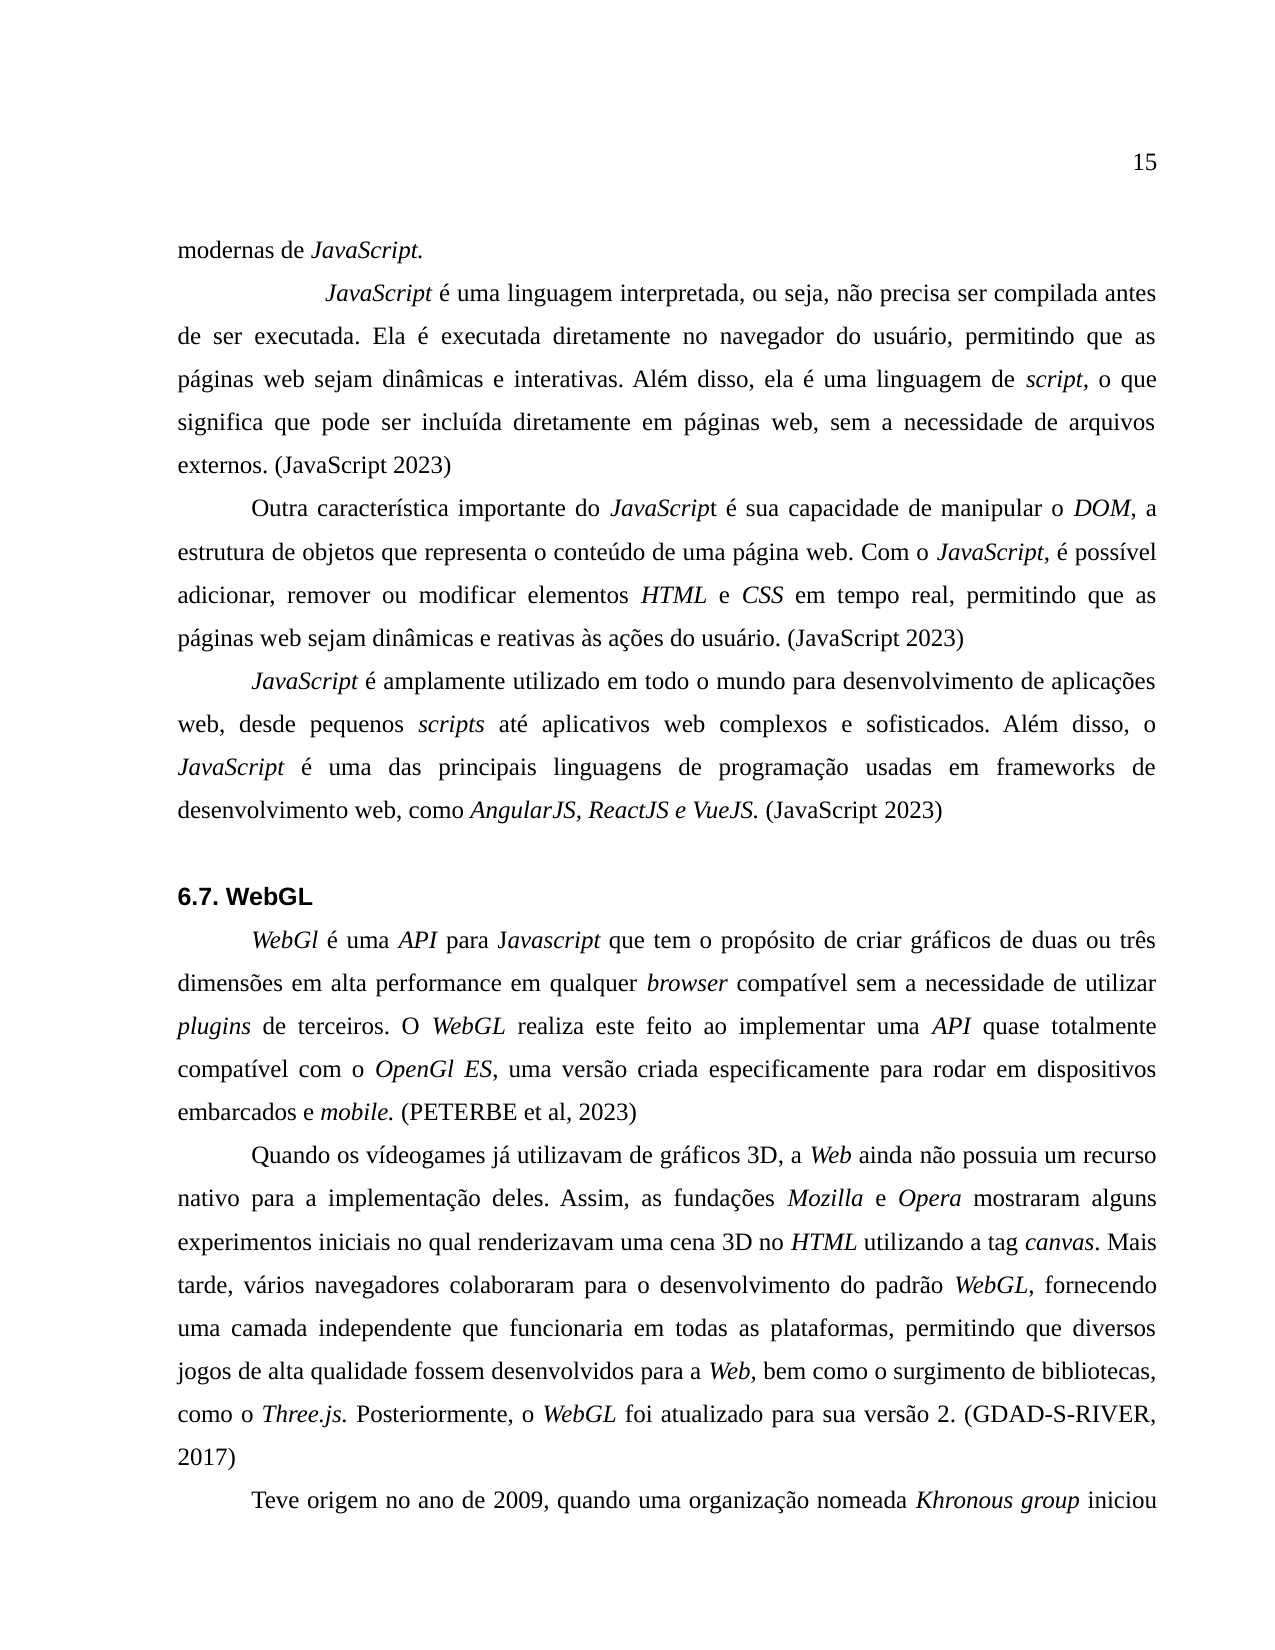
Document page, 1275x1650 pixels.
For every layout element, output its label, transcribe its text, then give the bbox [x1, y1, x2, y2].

text WebGl é uma API para Javascript que tem o propósito de criar gráficos de duas ou três dimensões em alta performance em qualquer browser compatível sem a necessidade de utilizar plugins de terceiros. O WebGL realiza este feito ao implementar uma API quase totalmente compatível com o OpenGl ES, uma versão criada especificamente para rodar em dispositivos embarcados e mobile. (PETERBE et al, 2023) [177, 925, 1157, 1126]
text JavaScript é amplamente utilizado em todo o mundo para desenvolvimento de aplicações web, desde pequenos scripts até aplicativos web complexos e sofisticados. Além disso, o JavaScript é uma das principais linguagens de programação usadas em frameworks de desenvolvimento web, como AngularJS, ReactJS e VueJS. (JavaScript 2023) [177, 666, 1157, 824]
text Teve origem no ano de 2009, quando uma organização nomeada Khronous group iniciou [177, 1485, 1157, 1514]
text JavaScript é uma linguagem interpretada, ou seja, não precisa ser compilada antes de ser executada. Ela é executada diretamente no navegador do usuário, permitindo que as páginas web sejam dinâmicas e interativas. Além disso, ela é uma linguagem de script, o que significa que pode ser incluída diretamente em páginas web, sem a necessidade de arquivos externos. (JavaScript 2023) [177, 278, 1157, 479]
text Outra característica importante do JavaScript é sua capacidade de manipular o DOM, a estrutura de objetos que representa o conteúdo de uma página web. Com o JavaScript, é possível adicionar, remover ou modificar elementos HTML e CSS em tempo real, permitindo que as páginas web sejam dinâmicas e reativas às ações do usuário. (JavaScript 2023) [177, 493, 1157, 652]
text modernas de JavaScript. [177, 235, 1157, 263]
text Quando os vídeogames já utilizavam de gráficos 3D, a Web ainda não possuia um recurso nativo para a implementação deles. Assim, as fundações Mozilla e Opera mostraram alguns experimentos iniciais no qual renderizavam uma cena 3D no HTML utilizando a tag canvas. Mais tarde, vários navegadores colaboraram para o desenvolvimento do padrão WebGL, fornecendo uma camada independente que funcionaria em todas as plataformas, permitindo que diversos jogos de alta qualidade fossem desenvolvidos para a Web, bem como o surgimento de bibliotecas, como o Three.js. Posteriormente, o WebGL foi atualizado para sua versão 2. (GDAD-S-RIVER, 2017) [177, 1140, 1157, 1471]
subtitle 6.7. WebGL [177, 882, 1157, 910]
